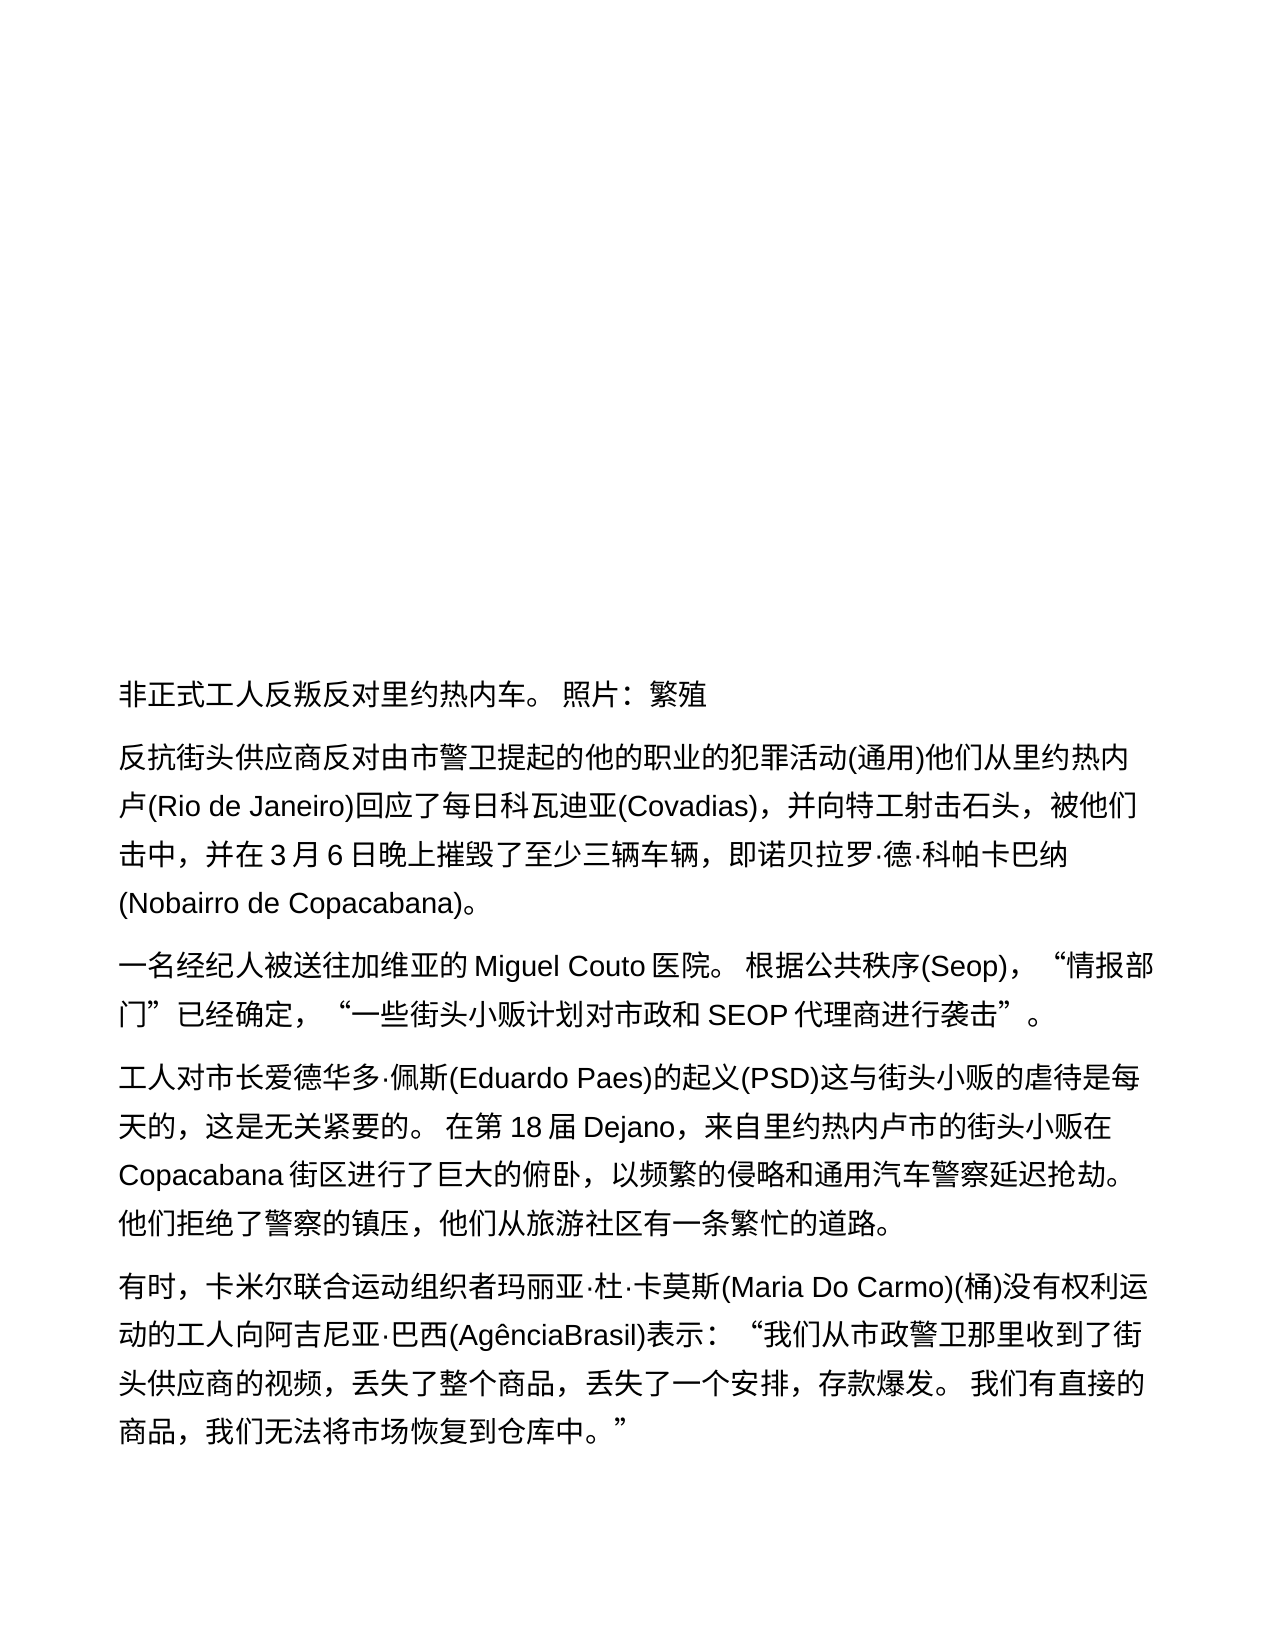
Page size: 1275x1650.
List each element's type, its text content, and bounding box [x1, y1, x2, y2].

text 非正式工人反叛反对里约热内车。 照片：繁殖 [118, 118, 1157, 713]
text 反抗街头供应商反对由市警卫提起的他的职业的犯罪活动(通用)他们从里约热内卢(Rio de Janeiro)回应了每日科瓦迪亚(Covadias)，并向特工射击石头，被他们击中，并在3月6日晚上摧毁了至少三辆车辆，即诺贝拉罗·德·科帕卡巴纳(Nobairro de Copacabana)。 [118, 734, 1157, 922]
text 一名经纪人被送往加维亚的Miguel Couto医院。 根据公共秩序(Seop)，“情报部门”已经确定，“一些街头小贩计划对市政和SEOP代理商进行袭击”。 [118, 943, 1157, 1034]
text 有时，卡米尔联合运动组织者玛丽亚·杜·卡莫斯(Maria Do Carmo)(桶)没有权利运动的工人向阿吉尼亚·巴西(AgênciaBrasil)表示：“我们从市政警卫那里收到了街头供应商的视频，丢失了整个商品，丢失了一个安排，存款爆发。 我们有直接的商品，我们无法将市场恢复到仓库中。” [118, 1263, 1157, 1451]
text 工人对市长爱德华多·佩斯(Eduardo Paes)的起义(PSD)这与街头小贩的虐待是每天的，这是无关紧要的。 在第18届Dejano，来自里约热内卢市的街头小贩在Copacabana街区进行了巨大的俯卧，以频繁的侵略和通用汽车警察延迟抢劫。 他们拒绝了警察的镇压，他们从旅游社区有一条繁忙的道路。 [118, 1054, 1157, 1242]
